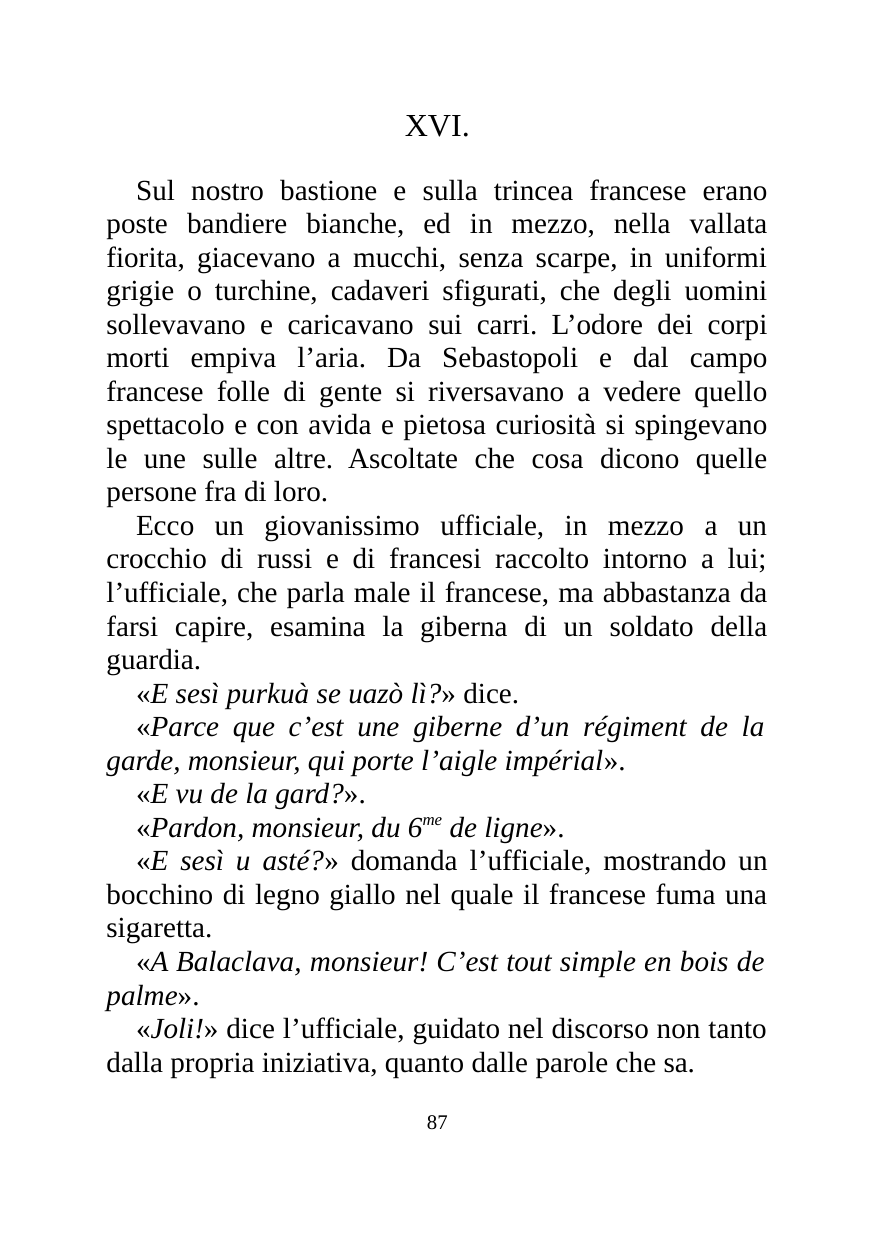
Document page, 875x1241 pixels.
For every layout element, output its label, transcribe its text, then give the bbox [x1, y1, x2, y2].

text «E vu de la gard?». [106, 776, 768, 810]
text «Joli!» dice l’ufficiale, guidato nel discorso non tanto dalla propria iniziativa, quanto dalle parole che sa. [106, 1011, 768, 1078]
text Sul nostro bastione e sulla trincea francese erano poste bandiere bianche, ed in mezzo, nella vallata fiorita, giacevano a mucchi, senza scarpe, in uniformi grigie o turchine, cadaveri sfigurati, che degli uomini sollevavano e caricavano sui carri. L’odore dei corpi morti empiva l’aria. Da Sebastopoli e dal campo francese folle di gente si riversavano a vedere quello spettacolo e con avida e pietosa curiosità si spingevano le une sulle altre. Ascoltate che cosa dicono quelle persone fra di loro. [106, 173, 768, 508]
text Ecco un giovanissimo ufficiale, in mezzo a un crocchio di russi e di francesi raccolto intorno a lui; l’ufficiale, che parla male il francese, ma abbastanza da farsi capire, esamina la giberna di un soldato della guardia. [106, 508, 768, 676]
text «E sesì purkuà se uazò lì?» dice. [106, 676, 768, 709]
subtitle XVI. [106, 106, 768, 143]
text «A Balaclava, monsieur! C’est tout simple en bois de palme». [106, 944, 768, 1011]
text «E sesì u asté?» domanda l’ufficiale, mostrando un bocchino di legno giallo nel quale il francese fuma una sigaretta. [106, 843, 768, 944]
text «Parce que c’est une giberne d’un régiment de la garde, monsieur, qui porte l’aigle impérial». [106, 709, 768, 776]
text «Pardon, monsieur, du 6me de ligne». [106, 810, 768, 843]
